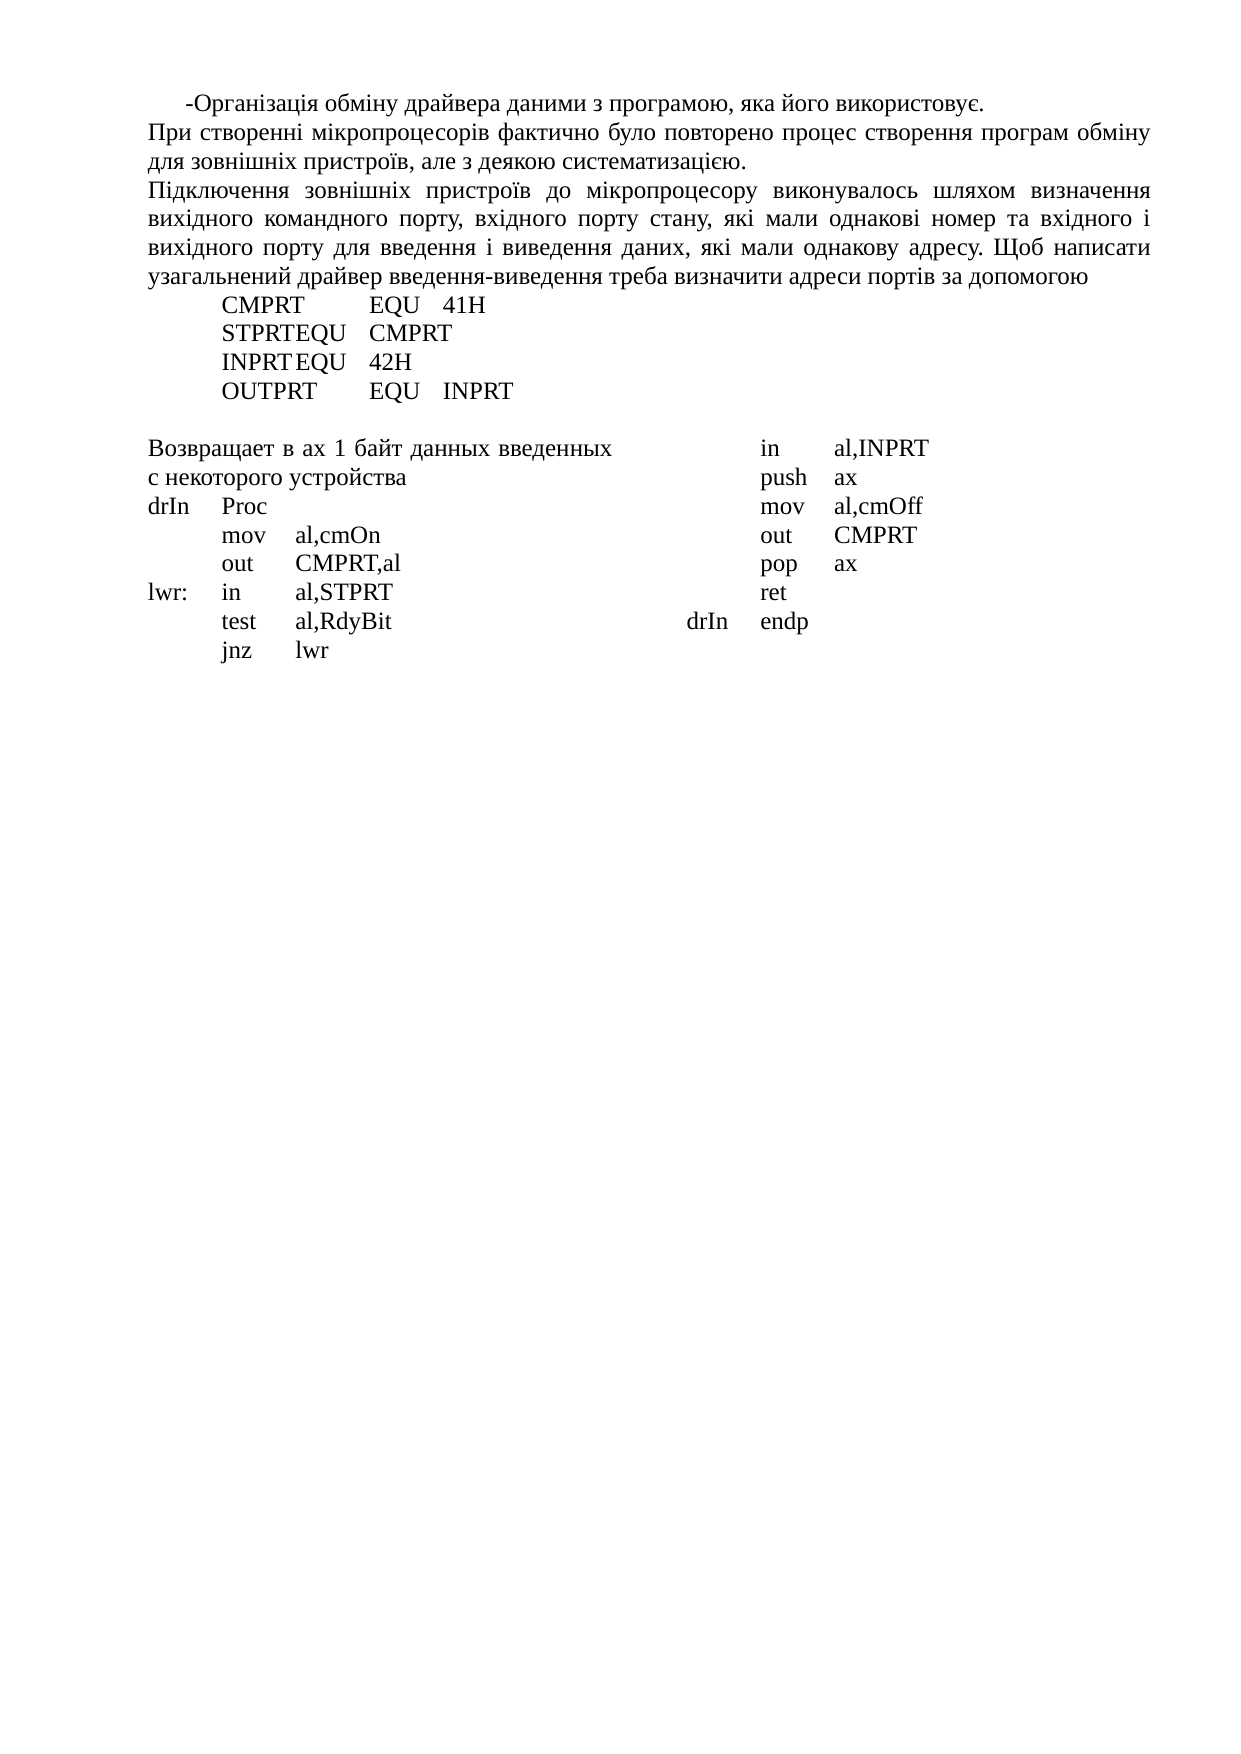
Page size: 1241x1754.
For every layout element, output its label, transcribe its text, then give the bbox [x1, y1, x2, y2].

text test al,RdyBit [148, 606, 613, 635]
text out CMPRT,al [148, 548, 613, 577]
text pop ax [686, 548, 1152, 577]
text drIn endp [686, 606, 1152, 635]
text push ax [686, 462, 1152, 491]
text jnz lwr [148, 635, 613, 663]
text CMPRT EQU 41H [148, 290, 1152, 318]
text out CMPRT [686, 520, 1152, 548]
text OUTPRT EQU INPRT [148, 376, 1152, 405]
text mov al,cmOff [686, 491, 1152, 520]
list Організація обміну драйвера даними з програмою, яка його використовує. [185, 88, 1152, 117]
text STPRT EQU CMPRT [148, 318, 1152, 347]
text INPRT EQU 42H [148, 347, 1152, 376]
text Підключення зовнішніх пристроїв до мікропроцесору виконувалось шляхом визначення вихідного командного порту, вхідного порту стану, які мали однакові номер та вхідного і вихідного порту для введення і виведення даних, які мали однакову адресу. Щоб написати узагальнений драйвер введення-виведення треба визначити адреси портів за допомогою [148, 175, 1152, 290]
text mov al,cmOn [148, 520, 613, 548]
text drIn Proc [148, 491, 613, 520]
text При створенні мікропроцесорів фактично було повторено процес створення програм обміну для зовнішніх пристроїв, але з деякою систематизацією. [148, 117, 1152, 175]
text Возвращает в ax 1 байт данных введенных с некоторого устройства [148, 433, 613, 491]
text ret [686, 577, 1152, 606]
text in al,INPRT [686, 433, 1152, 462]
text lwr: in al,STPRT [148, 577, 613, 606]
